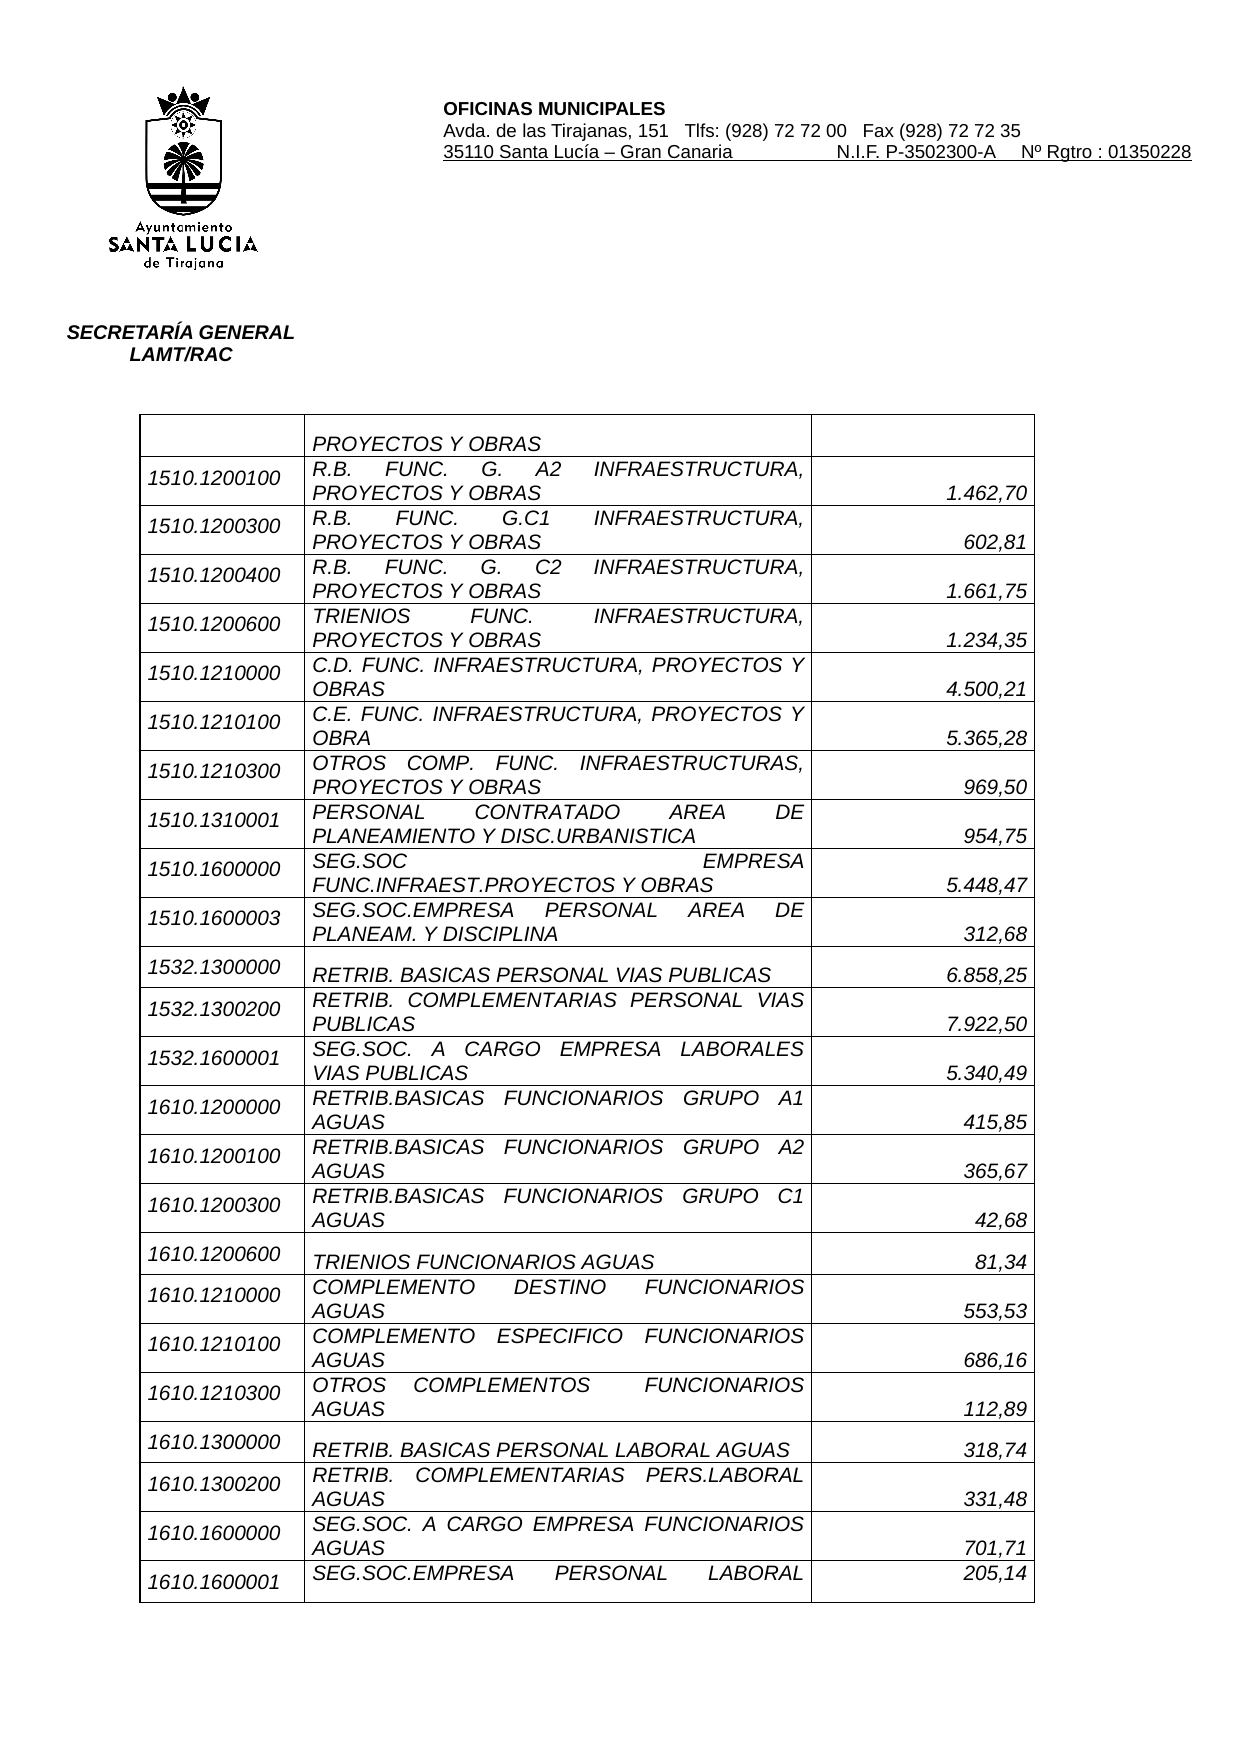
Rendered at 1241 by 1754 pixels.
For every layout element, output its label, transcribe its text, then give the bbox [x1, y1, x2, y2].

table_cell R.B. FUNC. G. A2 INFRAESTRUCTURA, PROYECTOS Y OBRAS [305, 457, 811, 505]
table_cell RETRIB.BASICAS FUNCIONARIOS GRUPO C1 AGUAS [305, 1184, 811, 1232]
table_cell 318,74 [812, 1422, 1034, 1462]
table_cell 7.922,50 [812, 988, 1034, 1036]
table_cell SEG.SOC. A CARGO EMPRESA FUNCIONARIOS AGUAS [305, 1512, 811, 1560]
table_cell 1610.1200300 [141, 1184, 304, 1232]
table_cell PERSONAL CONTRATADO AREA DE PLANEAMIENTO Y DISC.URBANISTICA [305, 800, 811, 848]
table_cell 42,68 [812, 1184, 1034, 1232]
table_cell 5.448,47 [812, 849, 1034, 897]
table_cell 1510.1200100 [141, 457, 304, 505]
table_cell RETRIB. COMPLEMENTARIAS PERS.LABORAL AGUAS [305, 1463, 811, 1511]
table_cell 1.234,35 [812, 604, 1034, 652]
table_cell 1610.1200000 [141, 1086, 304, 1134]
table_cell SEG.SOC EMPRESA FUNC.INFRAEST.PROYECTOS Y OBRAS [305, 849, 811, 897]
table_cell 415,85 [812, 1086, 1034, 1134]
table_cell RETRIB. COMPLEMENTARIAS PERSONAL VIAS PUBLICAS [305, 988, 811, 1036]
table_cell 1610.1600000 [141, 1512, 304, 1560]
table_cell 312,68 [812, 898, 1034, 946]
table_cell 205,14 [812, 1561, 1034, 1602]
table_cell 553,53 [812, 1275, 1034, 1323]
table_cell SEG.SOC.EMPRESA PERSONAL LABORAL [305, 1561, 811, 1602]
table_cell 602,81 [812, 506, 1034, 554]
table_cell [812, 415, 1034, 456]
table_cell 1532.1600001 [141, 1037, 304, 1085]
table_cell 1532.1300000 [141, 947, 304, 987]
table_cell 365,67 [812, 1135, 1034, 1183]
table_cell 1.462,70 [812, 457, 1034, 505]
table_cell SEG.SOC.EMPRESA PERSONAL AREA DE PLANEAM. Y DISCIPLINA [305, 898, 811, 946]
table_cell 1610.1210000 [141, 1275, 304, 1323]
table_cell 6.858,25 [812, 947, 1034, 987]
table_cell 1610.1200600 [141, 1233, 304, 1274]
table_cell 4.500,21 [812, 653, 1034, 701]
table_cell 1610.1200100 [141, 1135, 304, 1183]
table_cell 1510.1200400 [141, 555, 304, 603]
table_cell COMPLEMENTO ESPECIFICO FUNCIONARIOS AGUAS [305, 1324, 811, 1372]
picture [80, 56, 286, 296]
table_cell 1510.1210300 [141, 751, 304, 799]
table_cell RETRIB.BASICAS FUNCIONARIOS GRUPO A1 AGUAS [305, 1086, 811, 1134]
table_cell SEG.SOC. A CARGO EMPRESA LABORALES VIAS PUBLICAS [305, 1037, 811, 1085]
table_cell R.B. FUNC. G. C2 INFRAESTRUCTURA, PROYECTOS Y OBRAS [305, 555, 811, 603]
table_cell 1510.1310001 [141, 800, 304, 848]
table_cell 1610.1300200 [141, 1463, 304, 1511]
table_cell RETRIB.BASICAS FUNCIONARIOS GRUPO A2 AGUAS [305, 1135, 811, 1183]
table_cell OTROS COMPLEMENTOS FUNCIONARIOS AGUAS [305, 1373, 811, 1421]
table_cell 686,16 [812, 1324, 1034, 1372]
table_cell 112,89 [812, 1373, 1034, 1421]
table_cell 331,48 [812, 1463, 1034, 1511]
table_cell 1510.1200600 [141, 604, 304, 652]
table_cell OTROS COMP. FUNC. INFRAESTRUCTURAS, PROYECTOS Y OBRAS [305, 751, 811, 799]
table_cell 1510.1600000 [141, 849, 304, 897]
table_cell 701,71 [812, 1512, 1034, 1560]
table_cell 5.365,28 [812, 702, 1034, 750]
table_cell TRIENIOS FUNC. INFRAESTRUCTURA, PROYECTOS Y OBRAS [305, 604, 811, 652]
table_cell 1610.1300000 [141, 1422, 304, 1462]
table_cell PROYECTOS Y OBRAS [305, 415, 811, 456]
table_cell TRIENIOS FUNCIONARIOS AGUAS [305, 1233, 811, 1274]
table_cell C.E. FUNC. INFRAESTRUCTURA, PROYECTOS Y OBRA [305, 702, 811, 750]
table_cell 1610.1210100 [141, 1324, 304, 1372]
table_cell 1532.1300200 [141, 988, 304, 1036]
table_cell RETRIB. BASICAS PERSONAL LABORAL AGUAS [305, 1422, 811, 1462]
table_cell C.D. FUNC. INFRAESTRUCTURA, PROYECTOS Y OBRAS [305, 653, 811, 701]
table_cell 1610.1600001 [141, 1561, 304, 1602]
table_cell 81,34 [812, 1233, 1034, 1274]
table_cell R.B. FUNC. G.C1 INFRAESTRUCTURA, PROYECTOS Y OBRAS [305, 506, 811, 554]
table_cell 1510.1210000 [141, 653, 304, 701]
table_cell COMPLEMENTO DESTINO FUNCIONARIOS AGUAS [305, 1275, 811, 1323]
table_cell [141, 415, 304, 456]
table_cell 1610.1210300 [141, 1373, 304, 1421]
table_cell 1510.1600003 [141, 898, 304, 946]
table_cell 1.661,75 [812, 555, 1034, 603]
table_cell 5.340,49 [812, 1037, 1034, 1085]
table_cell 969,50 [812, 751, 1034, 799]
table_cell 1510.1210100 [141, 702, 304, 750]
table_cell 954,75 [812, 800, 1034, 848]
table_cell 1510.1200300 [141, 506, 304, 554]
table_cell RETRIB. BASICAS PERSONAL VIAS PUBLICAS [305, 947, 811, 987]
